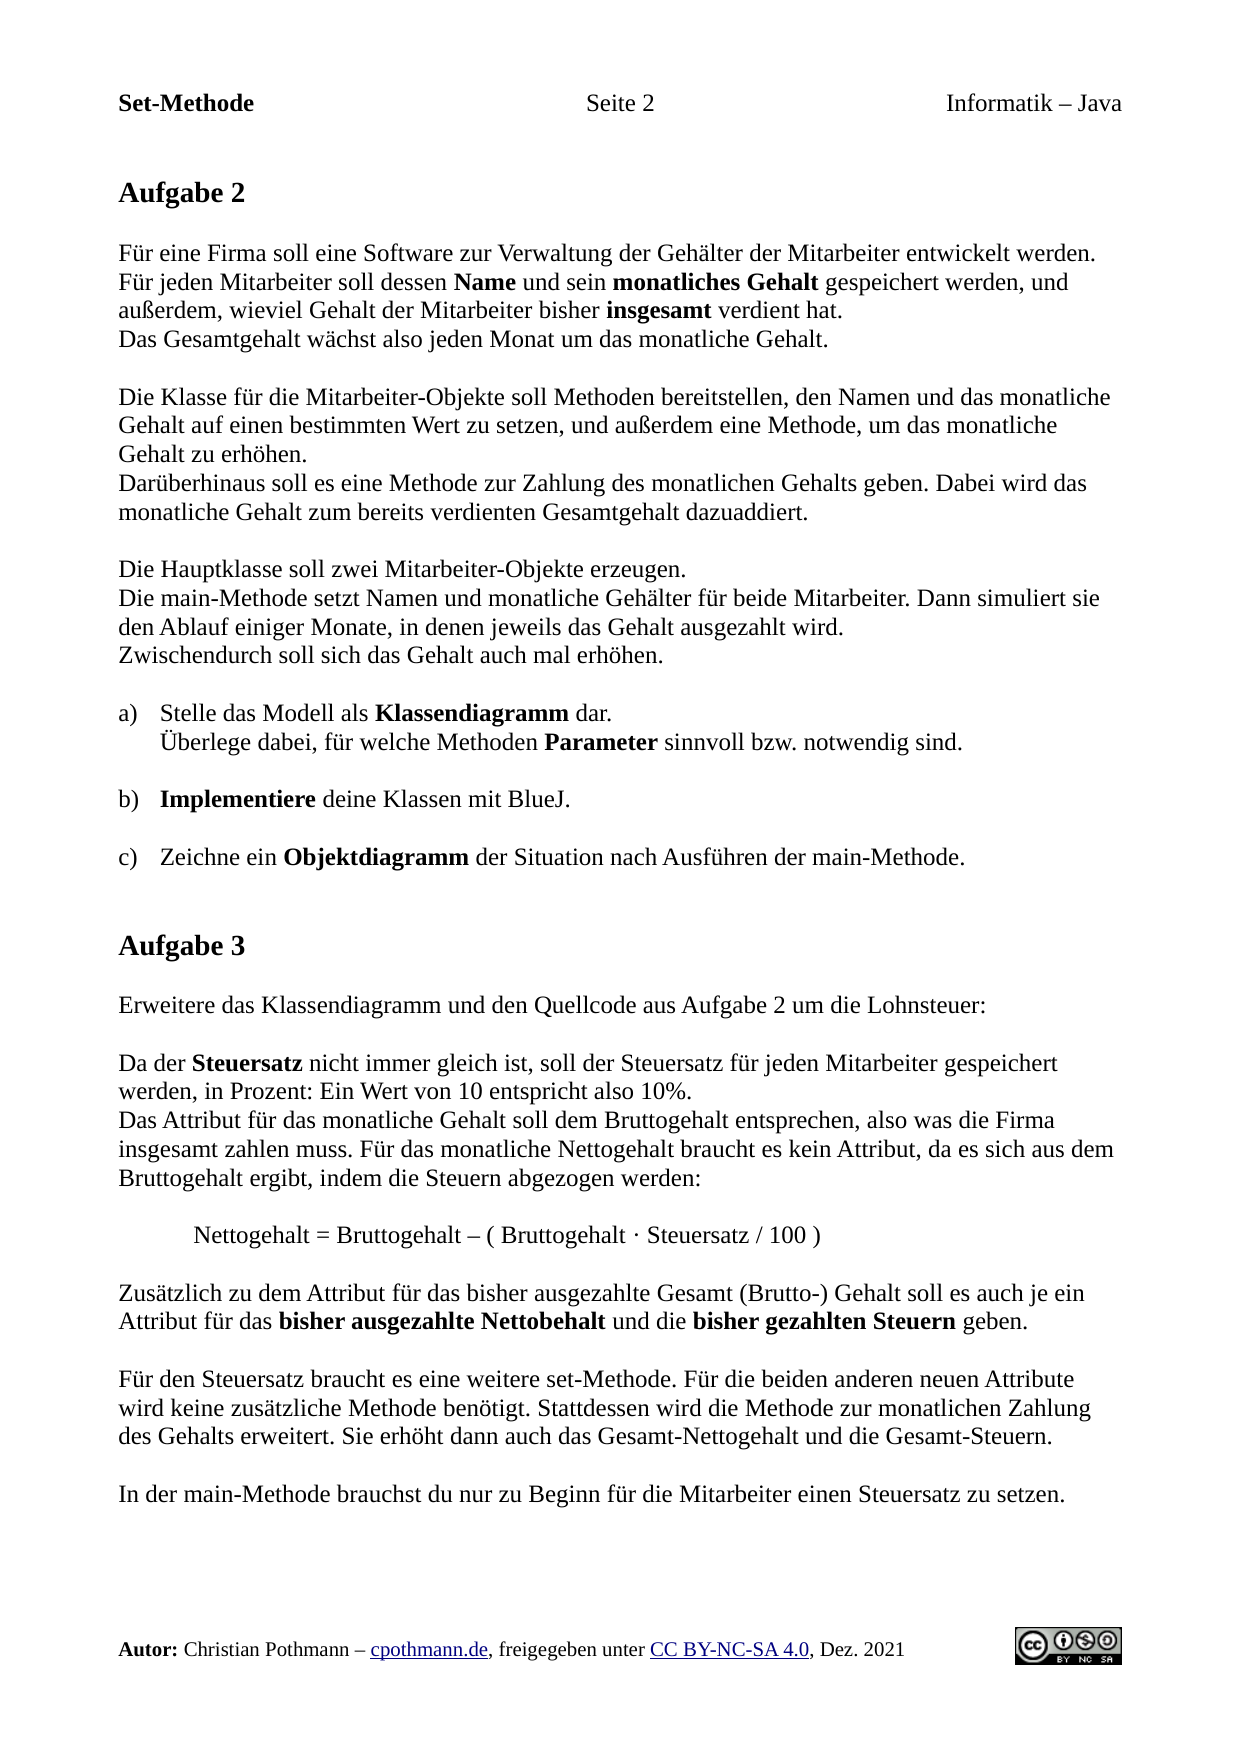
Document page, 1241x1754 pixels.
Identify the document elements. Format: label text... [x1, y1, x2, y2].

text Aufgabe 2 [118, 176, 1122, 209]
text Für jeden Mitarbeiter soll dessen Name und sein monatliches Gehalt gespeichert werden, und außerdem, wieviel Gehalt der Mitarbeiter bisher insgesamt verdient hat. [118, 267, 1122, 324]
text Zwischendurch soll sich das Gehalt auch mal erhöhen. [118, 640, 1122, 669]
text Darüberhinaus soll es eine Methode zur Zahlung des monatlichen Gehalts geben. Dabei wird das monatliche Gehalt zum bereits verdienten Gesamtgehalt dazuaddiert. [118, 468, 1122, 525]
text Die Hauptklasse soll zwei Mitarbeiter-Objekte erzeugen. [118, 554, 1122, 583]
text In der main-Methode brauchst du nur zu Beginn für die Mitarbeiter einen Steuersatz zu setzen. [118, 1479, 1122, 1508]
text Zusätzlich zu dem Attribut für das bisher ausgezahlte Gesamt (Brutto-) Gehalt soll es auch je ein Attribut für das bisher ausgezahlte Nettobehalt und die bisher gezahlten Steuern geben. [118, 1278, 1122, 1335]
list Stelle das Modell als Klassendiagramm dar. Überlege dabei, für welche Methoden Parameter sinnvoll bzw. notwendig sind. [118, 698, 1122, 755]
text Da der Steuersatz nicht immer gleich ist, soll der Steuersatz für jeden Mitarbeiter gespeichert werden, in Prozent: Ein Wert von 10 entspricht also 10%. [118, 1048, 1122, 1105]
picture [1015, 1627, 1122, 1665]
text Für eine Firma soll eine Software zur Verwaltung der Gehälter der Mitarbeiter entwickelt werden. [118, 238, 1122, 267]
text Die Klasse für die Mitarbeiter-Objekte soll Methoden bereitstellen, den Namen und das monatliche Gehalt auf einen bestimmten Wert zu setzen, und außerdem eine Methode, um das monatliche Gehalt zu erhöhen. [118, 382, 1122, 468]
text Erweitere das Klassendiagramm und den Quellcode aus Aufgabe 2 um die Lohnsteuer: [118, 990, 1122, 1019]
text Das Attribut für das monatliche Gehalt soll dem Bruttogehalt entsprechen, also was die Firma insgesamt zahlen muss. Für das monatliche Nettogehalt braucht es kein Attribut, da es sich aus dem Bruttogehalt ergibt, indem die Steuern abgezogen werden: [118, 1105, 1122, 1191]
list Zeichne ein Objektdiagramm der Situation nach Ausführen der main-Methode. [118, 842, 1122, 870]
list Implementiere deine Klassen mit BlueJ. [118, 784, 1122, 813]
text Das Gesamtgehalt wächst also jeden Monat um das monatliche Gehalt. [118, 324, 1122, 353]
text Für den Steuersatz braucht es eine weitere set-Methode. Für die beiden anderen neuen Attribute wird keine zusätzliche Methode benötigt. Stattdessen wird die Methode zur monatlichen Zahlung des Gehalts erweitert. Sie erhöht dann auch das Gesamt-Nettogehalt und die Gesamt-Steuern. [118, 1364, 1122, 1450]
text Autor: Christian Pothmann – cpothmann.de, freigegeben unter CC BY-NC-SA 4.0, Dez. 2021 [118, 1637, 1015, 1661]
text Die main-Methode setzt Namen und monatliche Gehälter für beide Mitarbeiter. Dann simuliert sie den Ablauf einiger Monate, in denen jeweils das Gehalt ausgezahlt wird. [118, 583, 1122, 640]
text Aufgabe 3 [118, 928, 1122, 961]
text Nettogehalt = Bruttogehalt – ( Bruttogehalt · Steuersatz / 100 ) [118, 1220, 1122, 1249]
